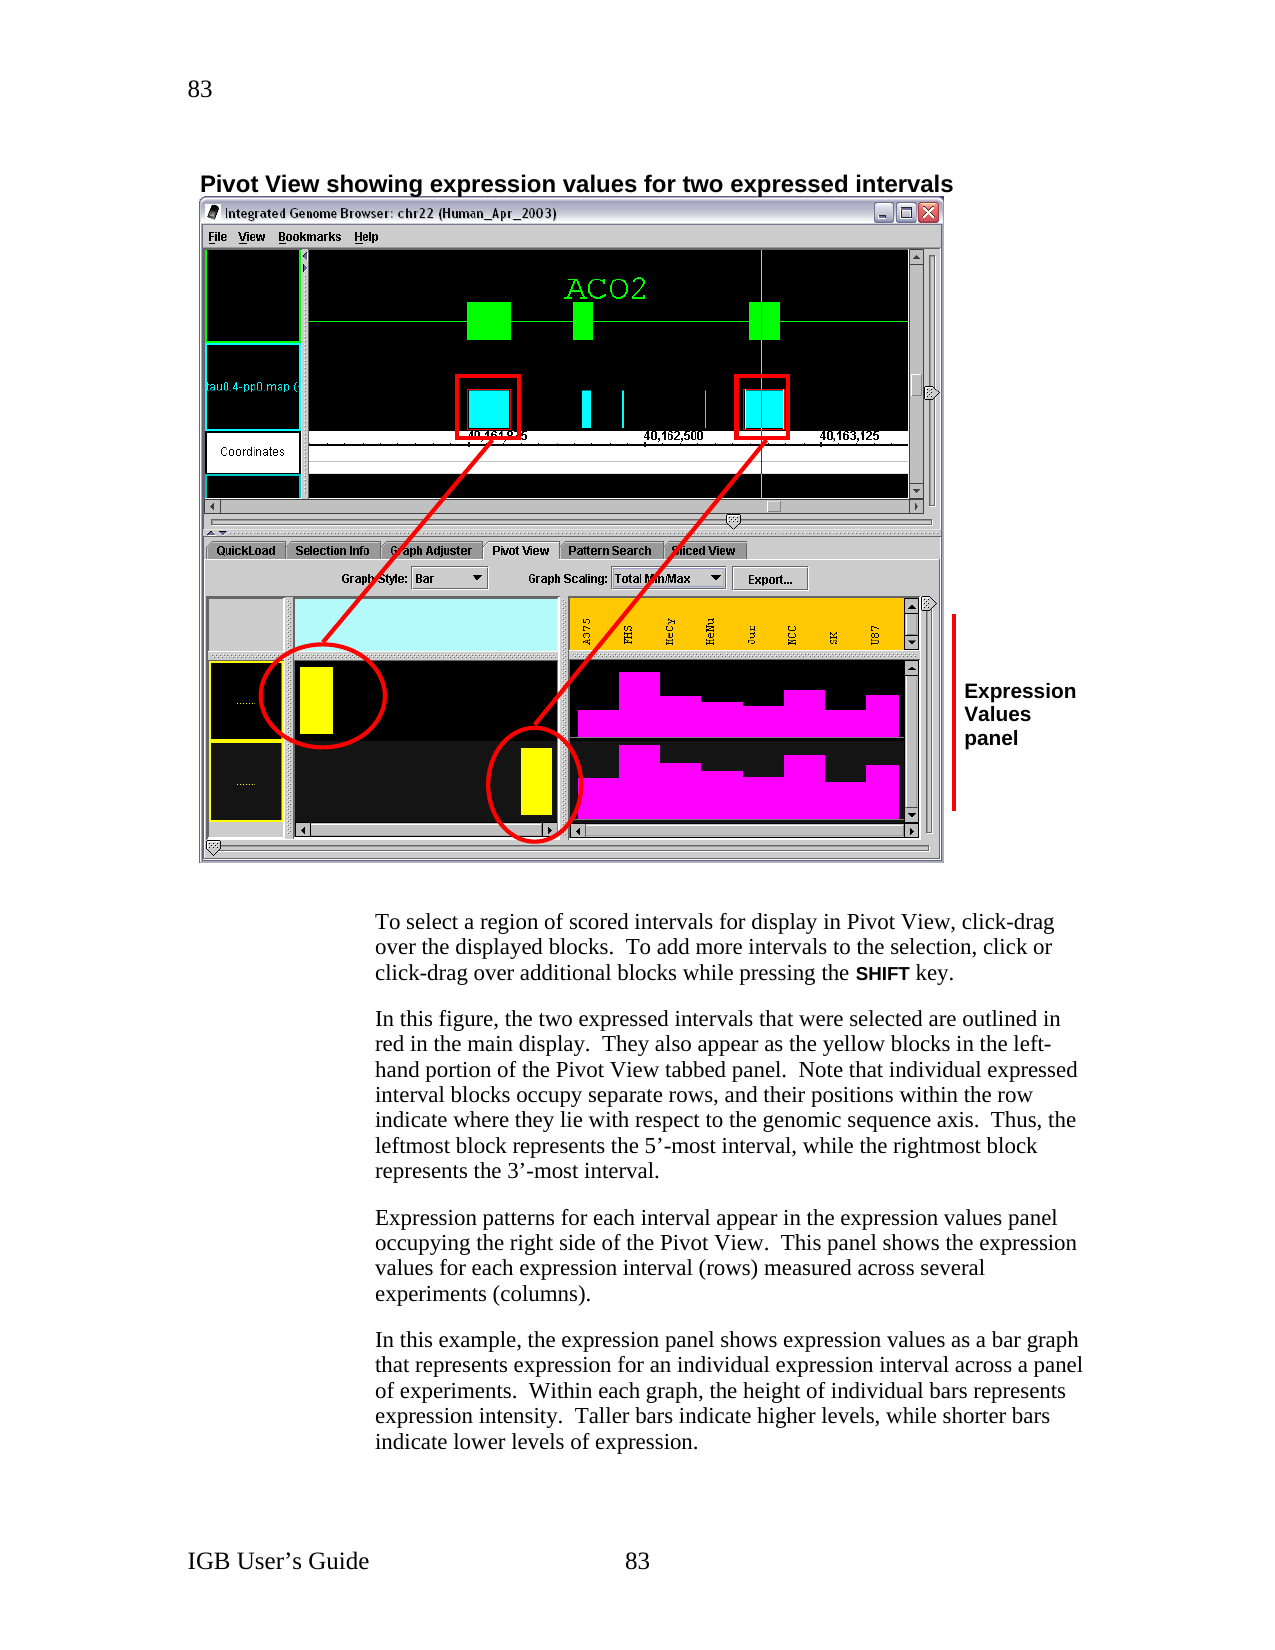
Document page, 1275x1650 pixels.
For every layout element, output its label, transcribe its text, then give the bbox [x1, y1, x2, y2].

text To select a region of scored intervals for display in Pivot View, click-drag over the displayed blocks. To add more intervals to the selection, click or click-drag over additional blocks while pressing the SHIFT key. [375, 909, 1087, 985]
text Expression patterns for each interval appear in the expression values panel occupying the right side of the Pivot View. This panel shows the expression values for each expression interval (rows) measured across several experiments (columns). [375, 1204, 1087, 1306]
picture [199, 196, 944, 863]
text In this figure, the two expressed intervals that were selected are outlined in red in the main display. They also appear as the yellow blocks in the left-hand portion of the Pivot View tabbed panel. Note that individual expressed interval blocks occupy separate rows, and their positions within the row indicate where they lie with respect to the genomic sequence axis. Thus, the leftmost block represents the 5’-most interval, while the rightmost block represents the 3’-most interval. [375, 1006, 1087, 1184]
text In this example, the expression panel shows expression values as a bar graph that represents expression for an individual expression interval across a panel of experiments. Within each graph, the height of individual bars represents expression intensity. Taller bars indicate higher levels, while shorter bars indicate lower levels of expression. [375, 1327, 1087, 1454]
